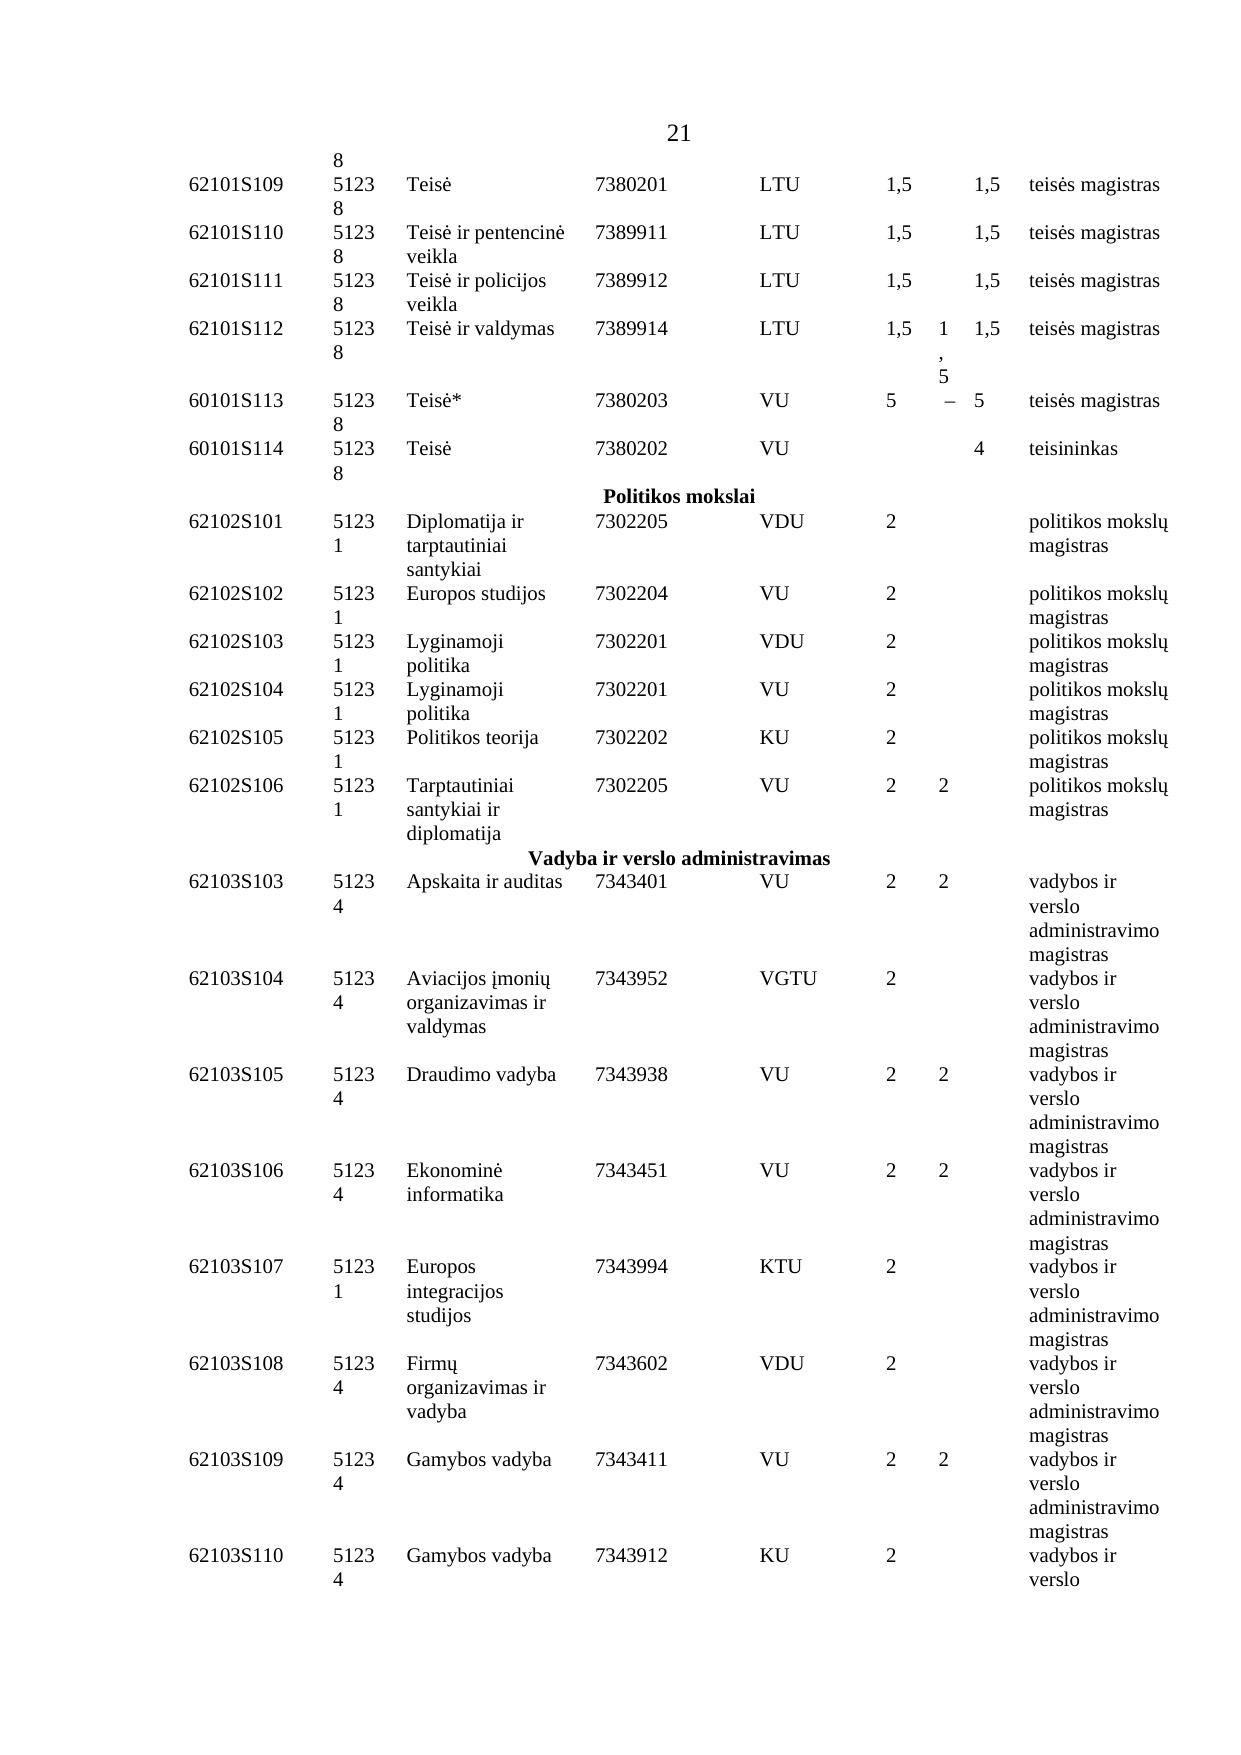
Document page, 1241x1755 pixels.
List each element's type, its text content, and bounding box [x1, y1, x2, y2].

table_cell [1018, 148, 1181, 172]
table_cell 51234 [322, 1062, 395, 1158]
table_cell [927, 172, 963, 220]
table_cell teisės magistras [1018, 172, 1181, 220]
table_cell 7343994 [584, 1255, 748, 1351]
table_cell vadybos ir verslo administravimo magistras [1018, 1351, 1181, 1447]
table_cell 51231 [322, 725, 395, 773]
table_cell Draudimo vadyba [395, 1062, 583, 1158]
table_cell [963, 1447, 1018, 1543]
table_cell 2 [875, 1447, 927, 1543]
table_cell 60101S114 [177, 436, 322, 484]
table_cell 7343411 [584, 1447, 748, 1543]
table_cell 62102S101 [177, 509, 322, 581]
table_cell 2 [875, 629, 927, 677]
table_cell Teisė [395, 172, 583, 220]
table_cell LTU [748, 316, 874, 388]
table_cell 2 [927, 773, 963, 845]
table_cell [927, 436, 963, 484]
table_cell 51238 [322, 220, 395, 268]
table_cell VDU [748, 509, 874, 581]
table_cell teisininkas [1018, 436, 1181, 484]
table_cell 51238 [322, 316, 395, 388]
table_cell 7302205 [584, 509, 748, 581]
table_cell vadybos ir verslo administravimo magistras [1018, 1255, 1181, 1351]
table_cell 2 [875, 966, 927, 1062]
table_cell teisės magistras [1018, 268, 1181, 316]
table_cell teisės magistras [1018, 220, 1181, 268]
table_cell 2 [875, 509, 927, 581]
table_cell [395, 148, 583, 172]
table_cell Ekonominė informatika [395, 1158, 583, 1254]
table_cell politikos mokslų magistras [1018, 629, 1181, 677]
table_cell 62101S112 [177, 316, 322, 388]
table_cell Europos integracijos studijos [395, 1255, 583, 1351]
table_cell VU [748, 677, 874, 725]
table_cell 51231 [322, 581, 395, 629]
table_cell [963, 1351, 1018, 1447]
table_cell 7343938 [584, 1062, 748, 1158]
table_cell – [927, 388, 963, 436]
table_cell 51231 [322, 773, 395, 845]
table_cell 1,5 [963, 316, 1018, 388]
table_cell Teisė* [395, 388, 583, 436]
table_cell 2 [875, 1543, 927, 1591]
table_cell Firmų organizavimas ir vadyba [395, 1351, 583, 1447]
table_cell 7302204 [584, 581, 748, 629]
table_cell 1,5 [963, 268, 1018, 316]
table_cell Vadyba ir verslo administravimas [177, 845, 1181, 869]
table_cell Teisė ir valdymas [395, 316, 583, 388]
table_cell 2 [875, 677, 927, 725]
table_cell 1,5 [963, 220, 1018, 268]
table_cell Gamybos vadyba [395, 1447, 583, 1543]
table_cell 62102S103 [177, 629, 322, 677]
table_cell [927, 677, 963, 725]
table_cell Apskaita ir auditas [395, 870, 583, 966]
table_cell Politikos mokslai [177, 485, 1181, 508]
table_cell VDU [748, 629, 874, 677]
table_cell VU [748, 1062, 874, 1158]
table_cell [963, 1062, 1018, 1158]
table_cell 7343602 [584, 1351, 748, 1447]
table_cell 62103S106 [177, 1158, 322, 1254]
table_cell 51231 [322, 509, 395, 581]
table_cell [963, 725, 1018, 773]
table_cell vadybos ir verslo administravimo magistras [1018, 966, 1181, 1062]
table_cell [748, 148, 874, 172]
table_cell 62103S109 [177, 1447, 322, 1543]
table_cell VU [748, 870, 874, 966]
table_cell 51234 [322, 1351, 395, 1447]
table_cell 62103S110 [177, 1543, 322, 1591]
table_cell 51234 [322, 1447, 395, 1543]
table_cell 7389911 [584, 220, 748, 268]
table_cell 51238 [322, 436, 395, 484]
table_cell 2 [875, 1062, 927, 1158]
table_cell 51234 [322, 966, 395, 1062]
table_cell politikos mokslų magistras [1018, 725, 1181, 773]
table_cell 62102S105 [177, 725, 322, 773]
table_cell VU [748, 773, 874, 845]
table_cell [963, 677, 1018, 725]
table_cell [927, 148, 963, 172]
table_cell [963, 148, 1018, 172]
table_cell politikos mokslų magistras [1018, 677, 1181, 725]
table_cell 51234 [322, 870, 395, 966]
table_cell LTU [748, 172, 874, 220]
table_cell VU [748, 1447, 874, 1543]
table_cell 2 [927, 1447, 963, 1543]
table_cell 4 [963, 436, 1018, 484]
table_cell KU [748, 725, 874, 773]
table_cell LTU [748, 220, 874, 268]
table_cell vadybos ir verslo administravimo magistras [1018, 1447, 1181, 1543]
table_cell 51238 [322, 388, 395, 436]
table_cell politikos mokslų magistras [1018, 581, 1181, 629]
table_cell 51231 [322, 1255, 395, 1351]
table_cell KTU [748, 1255, 874, 1351]
table_cell Teisė ir pentencinė veikla [395, 220, 583, 268]
table_cell VU [748, 581, 874, 629]
table_cell Teisė ir policijos veikla [395, 268, 583, 316]
table_cell 1,5 [875, 220, 927, 268]
table_cell 2 [927, 1158, 963, 1254]
table_cell [963, 1543, 1018, 1591]
table_cell 2 [875, 725, 927, 773]
table_cell 60101S113 [177, 388, 322, 436]
table_cell 51231 [322, 677, 395, 725]
table_cell 62102S104 [177, 677, 322, 725]
table_cell [927, 268, 963, 316]
table_cell [927, 581, 963, 629]
table_cell [963, 1158, 1018, 1254]
table_cell KU [748, 1543, 874, 1591]
table_cell VU [748, 436, 874, 484]
table_cell Tarptautiniai santykiai ir diplomatija [395, 773, 583, 845]
table_cell 7343451 [584, 1158, 748, 1254]
table_cell vadybos ir verslo [1018, 1543, 1181, 1591]
table_cell teisės magistras [1018, 388, 1181, 436]
table_cell LTU [748, 268, 874, 316]
table_cell 8 [322, 148, 395, 172]
table_cell 62103S108 [177, 1351, 322, 1447]
table_cell 2 [875, 1351, 927, 1447]
table_cell 7380203 [584, 388, 748, 436]
table_cell 51234 [322, 1543, 395, 1591]
table_cell 62101S109 [177, 172, 322, 220]
table_cell 2 [927, 1062, 963, 1158]
table_cell Lyginamoji politika [395, 677, 583, 725]
table_cell Gamybos vadyba [395, 1543, 583, 1591]
table_cell [177, 148, 322, 172]
table_cell 2 [875, 1158, 927, 1254]
table_cell politikos mokslų magistras [1018, 773, 1181, 845]
table_cell [963, 629, 1018, 677]
table_cell 2 [875, 581, 927, 629]
table_cell 51234 [322, 1158, 395, 1254]
table_cell [963, 773, 1018, 845]
table_cell Aviacijos įmonių organizavimas ir valdymas [395, 966, 583, 1062]
table_cell Europos studijos [395, 581, 583, 629]
table_cell vadybos ir verslo administravimo magistras [1018, 1158, 1181, 1254]
table_cell 62103S105 [177, 1062, 322, 1158]
table_cell [927, 1351, 963, 1447]
table_cell VU [748, 388, 874, 436]
table_cell teisės magistras [1018, 316, 1181, 388]
table_cell 62101S110 [177, 220, 322, 268]
table_cell 7302201 [584, 677, 748, 725]
table_cell VU [748, 1158, 874, 1254]
table_cell Lyginamoji politika [395, 629, 583, 677]
table_cell [927, 220, 963, 268]
table_cell 51238 [322, 268, 395, 316]
table_cell [875, 436, 927, 484]
table_cell 7380201 [584, 172, 748, 220]
table_cell 7343912 [584, 1543, 748, 1591]
table_cell 2 [927, 870, 963, 966]
table_cell 7343952 [584, 966, 748, 1062]
table_cell 62102S106 [177, 773, 322, 845]
table_cell [963, 509, 1018, 581]
table_cell 62103S104 [177, 966, 322, 1062]
table_cell 51231 [322, 629, 395, 677]
table_cell [963, 870, 1018, 966]
table_cell 62101S111 [177, 268, 322, 316]
table_cell 1,5 [875, 268, 927, 316]
table_cell vadybos ir verslo administravimo magistras [1018, 870, 1181, 966]
table_cell 51238 [322, 172, 395, 220]
table_cell 1,5 [927, 316, 963, 388]
table_cell politikos mokslų magistras [1018, 509, 1181, 581]
table_cell Teisė [395, 436, 583, 484]
table_cell VGTU [748, 966, 874, 1062]
table_cell 62102S102 [177, 581, 322, 629]
table_cell 1,5 [875, 172, 927, 220]
table_cell 7389914 [584, 316, 748, 388]
table_cell [963, 1255, 1018, 1351]
table_cell [927, 509, 963, 581]
table_cell 7302205 [584, 773, 748, 845]
table_cell 2 [875, 773, 927, 845]
table_cell [927, 1255, 963, 1351]
table_cell [963, 966, 1018, 1062]
table_cell 7302201 [584, 629, 748, 677]
table_cell 1,5 [875, 316, 927, 388]
table_cell 5 [963, 388, 1018, 436]
table_cell [927, 966, 963, 1062]
table_cell [584, 148, 748, 172]
table_cell vadybos ir verslo administravimo magistras [1018, 1062, 1181, 1158]
table_cell 5 [875, 388, 927, 436]
table_cell Diplomatija ir tarptautiniai santykiai [395, 509, 583, 581]
table_cell Politikos teorija [395, 725, 583, 773]
table_cell [927, 629, 963, 677]
table_cell 7302202 [584, 725, 748, 773]
table_cell [875, 148, 927, 172]
table_cell [927, 1543, 963, 1591]
table_cell [927, 725, 963, 773]
table_cell 7380202 [584, 436, 748, 484]
table_cell 2 [875, 870, 927, 966]
table_cell VDU [748, 1351, 874, 1447]
table_cell 7389912 [584, 268, 748, 316]
table_cell 2 [875, 1255, 927, 1351]
table_cell 62103S103 [177, 870, 322, 966]
table_cell 62103S107 [177, 1255, 322, 1351]
table_cell 1,5 [963, 172, 1018, 220]
table_cell 7343401 [584, 870, 748, 966]
table_cell [963, 581, 1018, 629]
